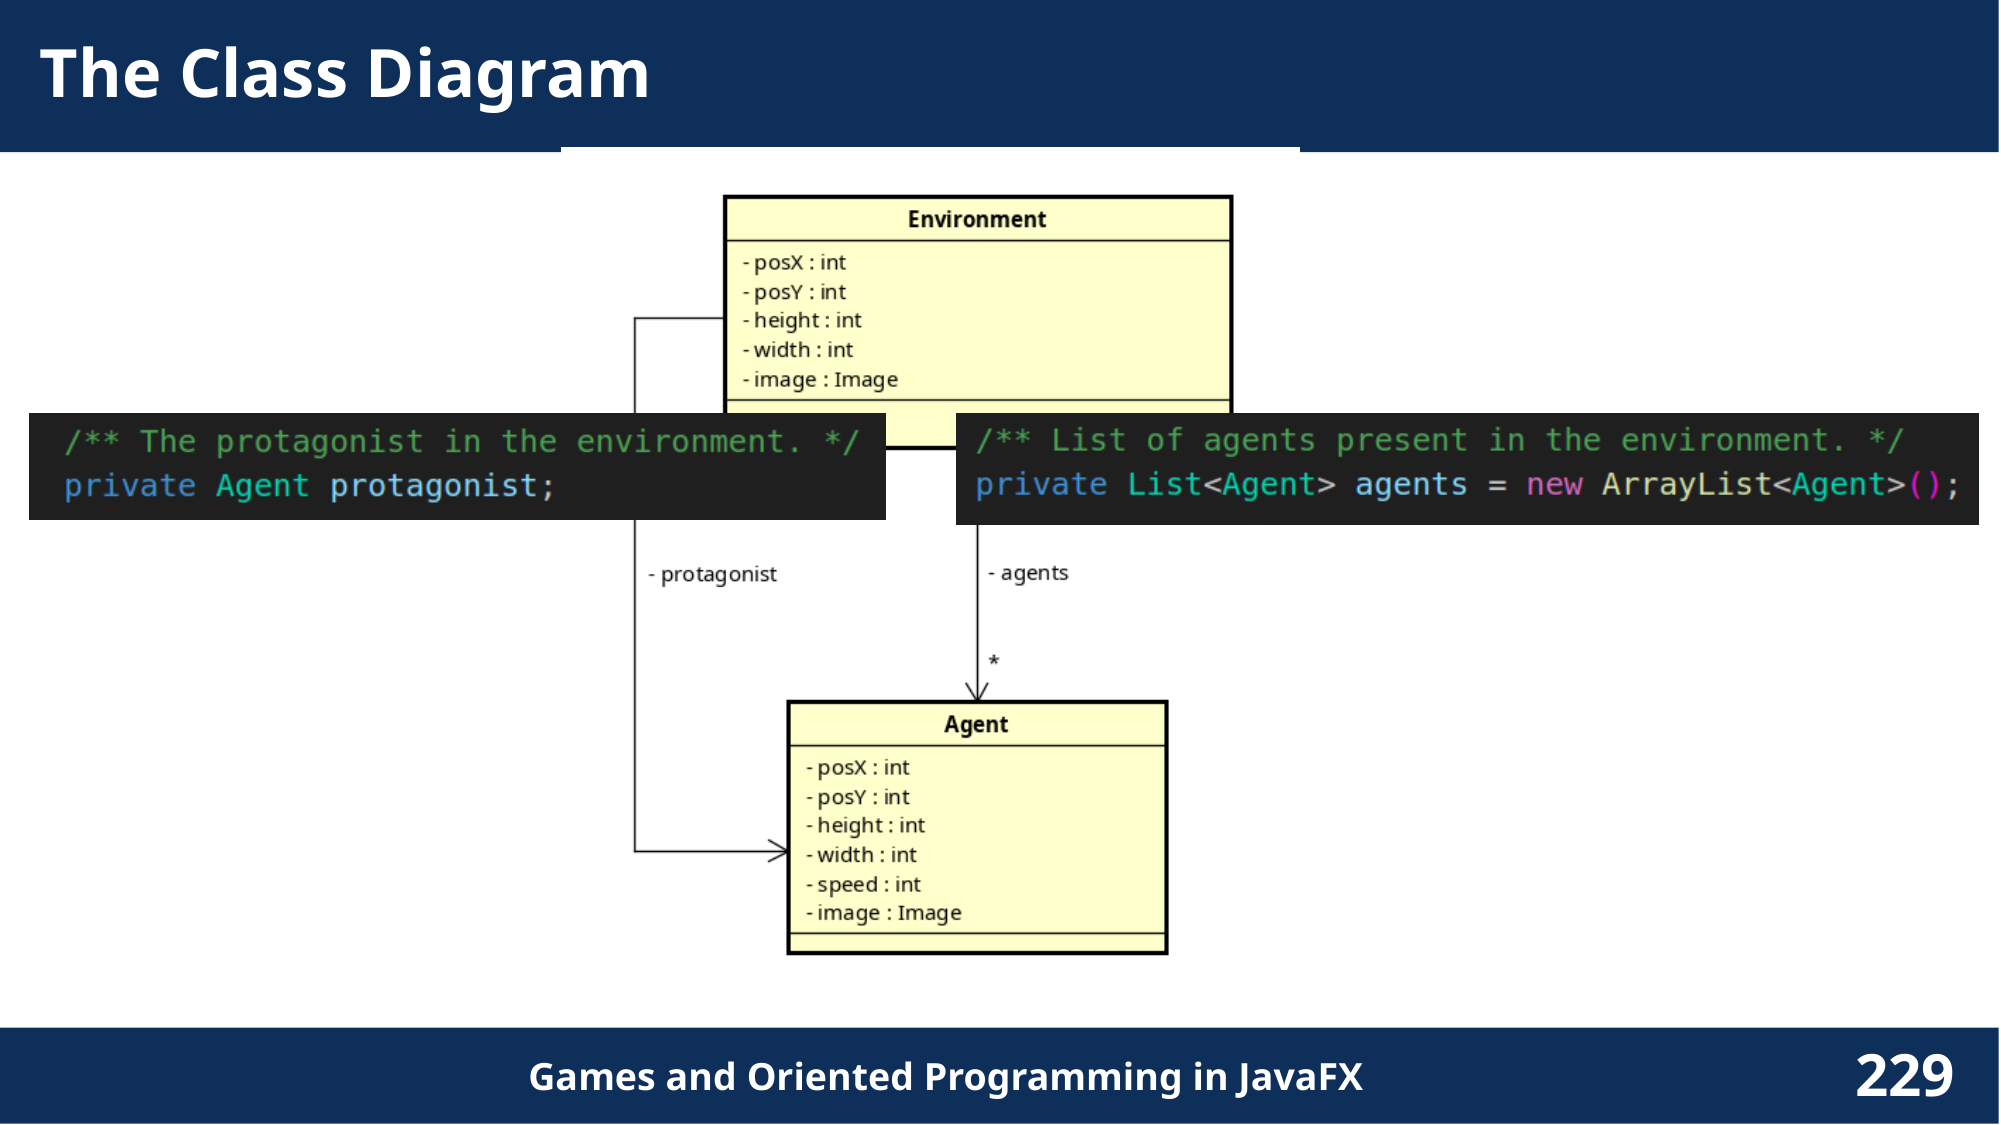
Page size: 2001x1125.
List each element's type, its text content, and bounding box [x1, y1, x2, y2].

text_box The Class Diagram [25, 23, 1999, 119]
picture [29, 147, 1979, 985]
